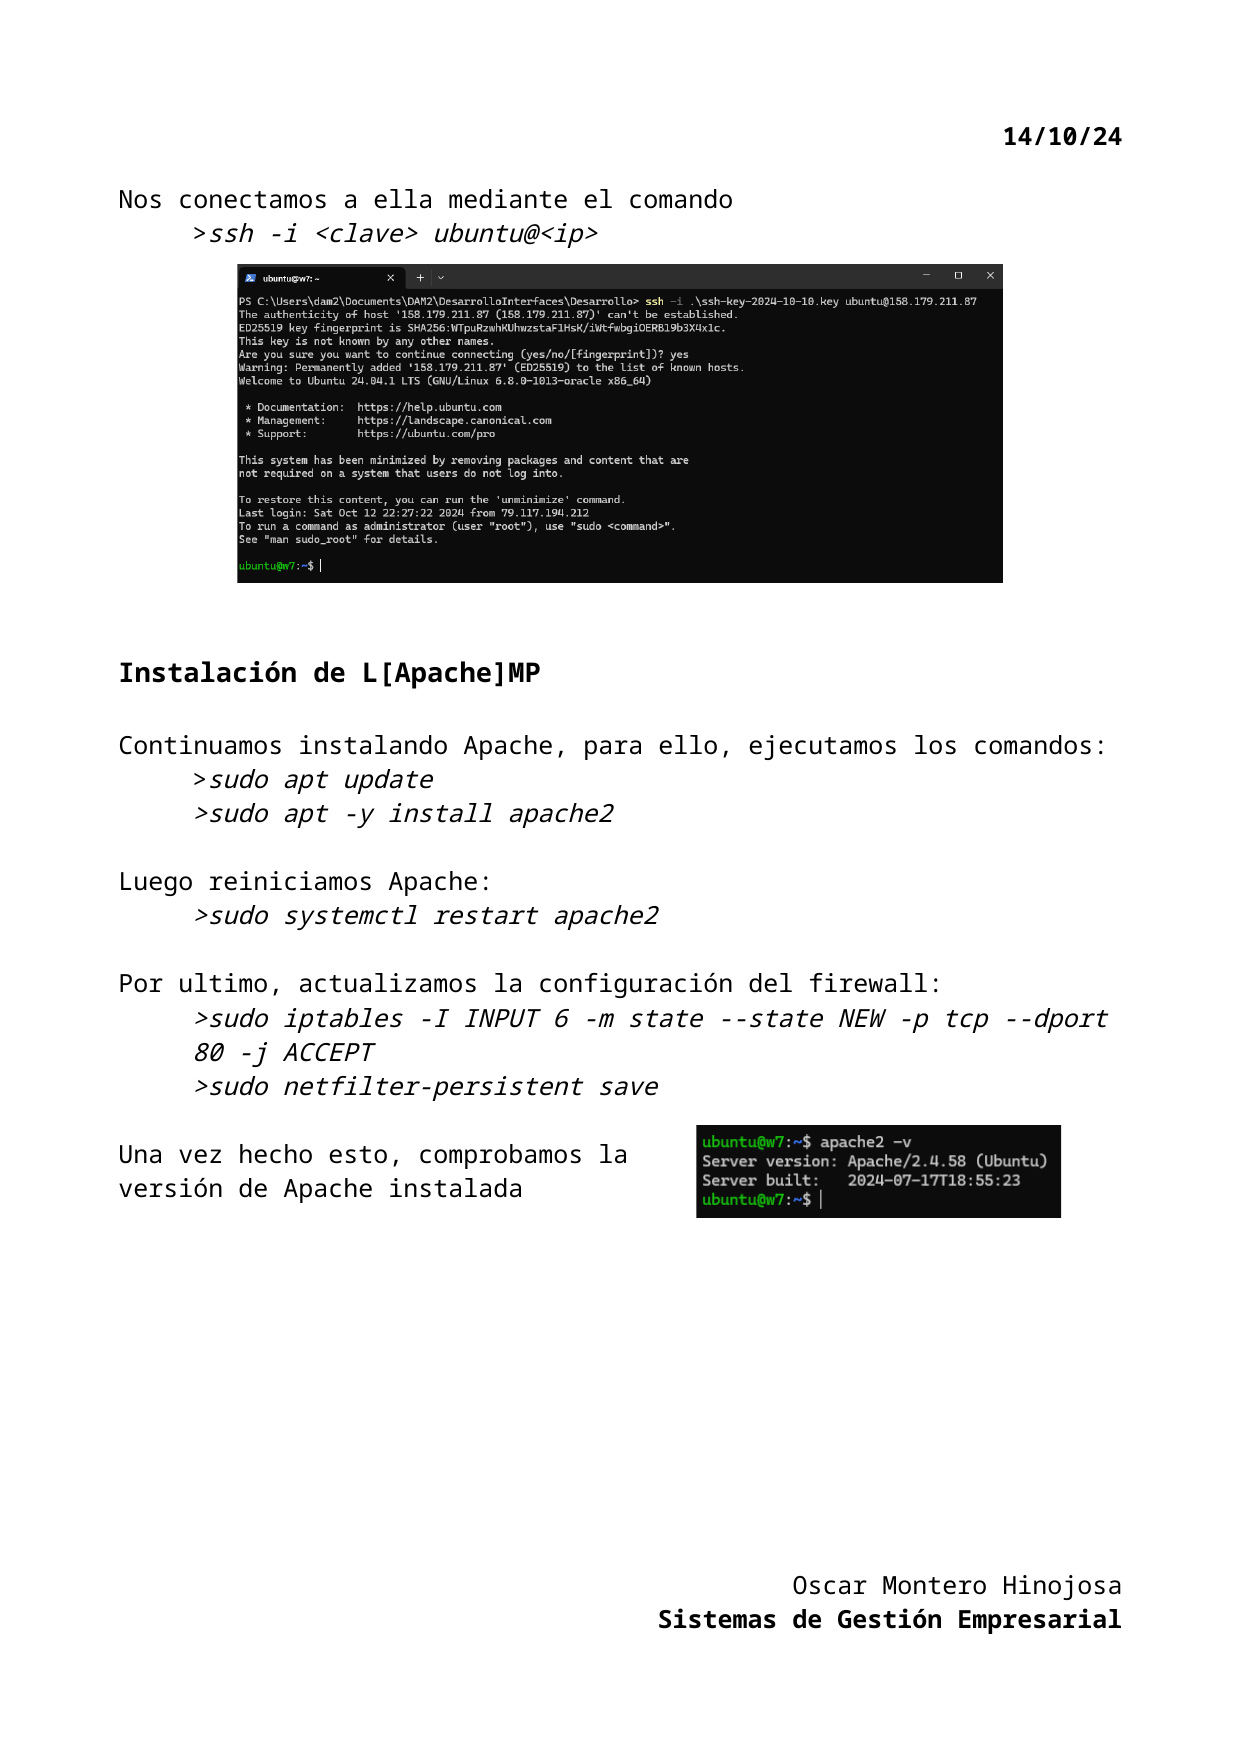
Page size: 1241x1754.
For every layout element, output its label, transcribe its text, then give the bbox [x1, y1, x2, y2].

text Instalación de L[Apache]MP [118, 654, 1122, 691]
text Por ultimo, actualizamos la configuración del firewall: [118, 966, 1122, 1000]
text >ssh -i <clave> ubuntu@<ip> [118, 216, 1122, 250]
text [1062, 1136, 1122, 1204]
picture [696, 1125, 1062, 1218]
picture [237, 264, 1003, 583]
text >sudo iptables -I INPUT 6 -m state --state NEW -p tcp --dport 80 -j ACCEPT [118, 1000, 1122, 1068]
text Continuamos instalando Apache, para ello, ejecutamos los comandos: [118, 728, 1122, 762]
text Nos conectamos a ella mediante el comando [118, 182, 1122, 216]
text >sudo systemctl restart apache2 [118, 898, 1122, 932]
text >sudo apt update [118, 762, 1122, 796]
text >sudo netfilter-persistent save [118, 1068, 1122, 1102]
text Una vez hecho esto, comprobamos la versión de Apache instalada [118, 1136, 696, 1204]
text Luego reiniciamos Apache: [118, 864, 1122, 898]
text >sudo apt -y install apache2 [118, 796, 1122, 830]
